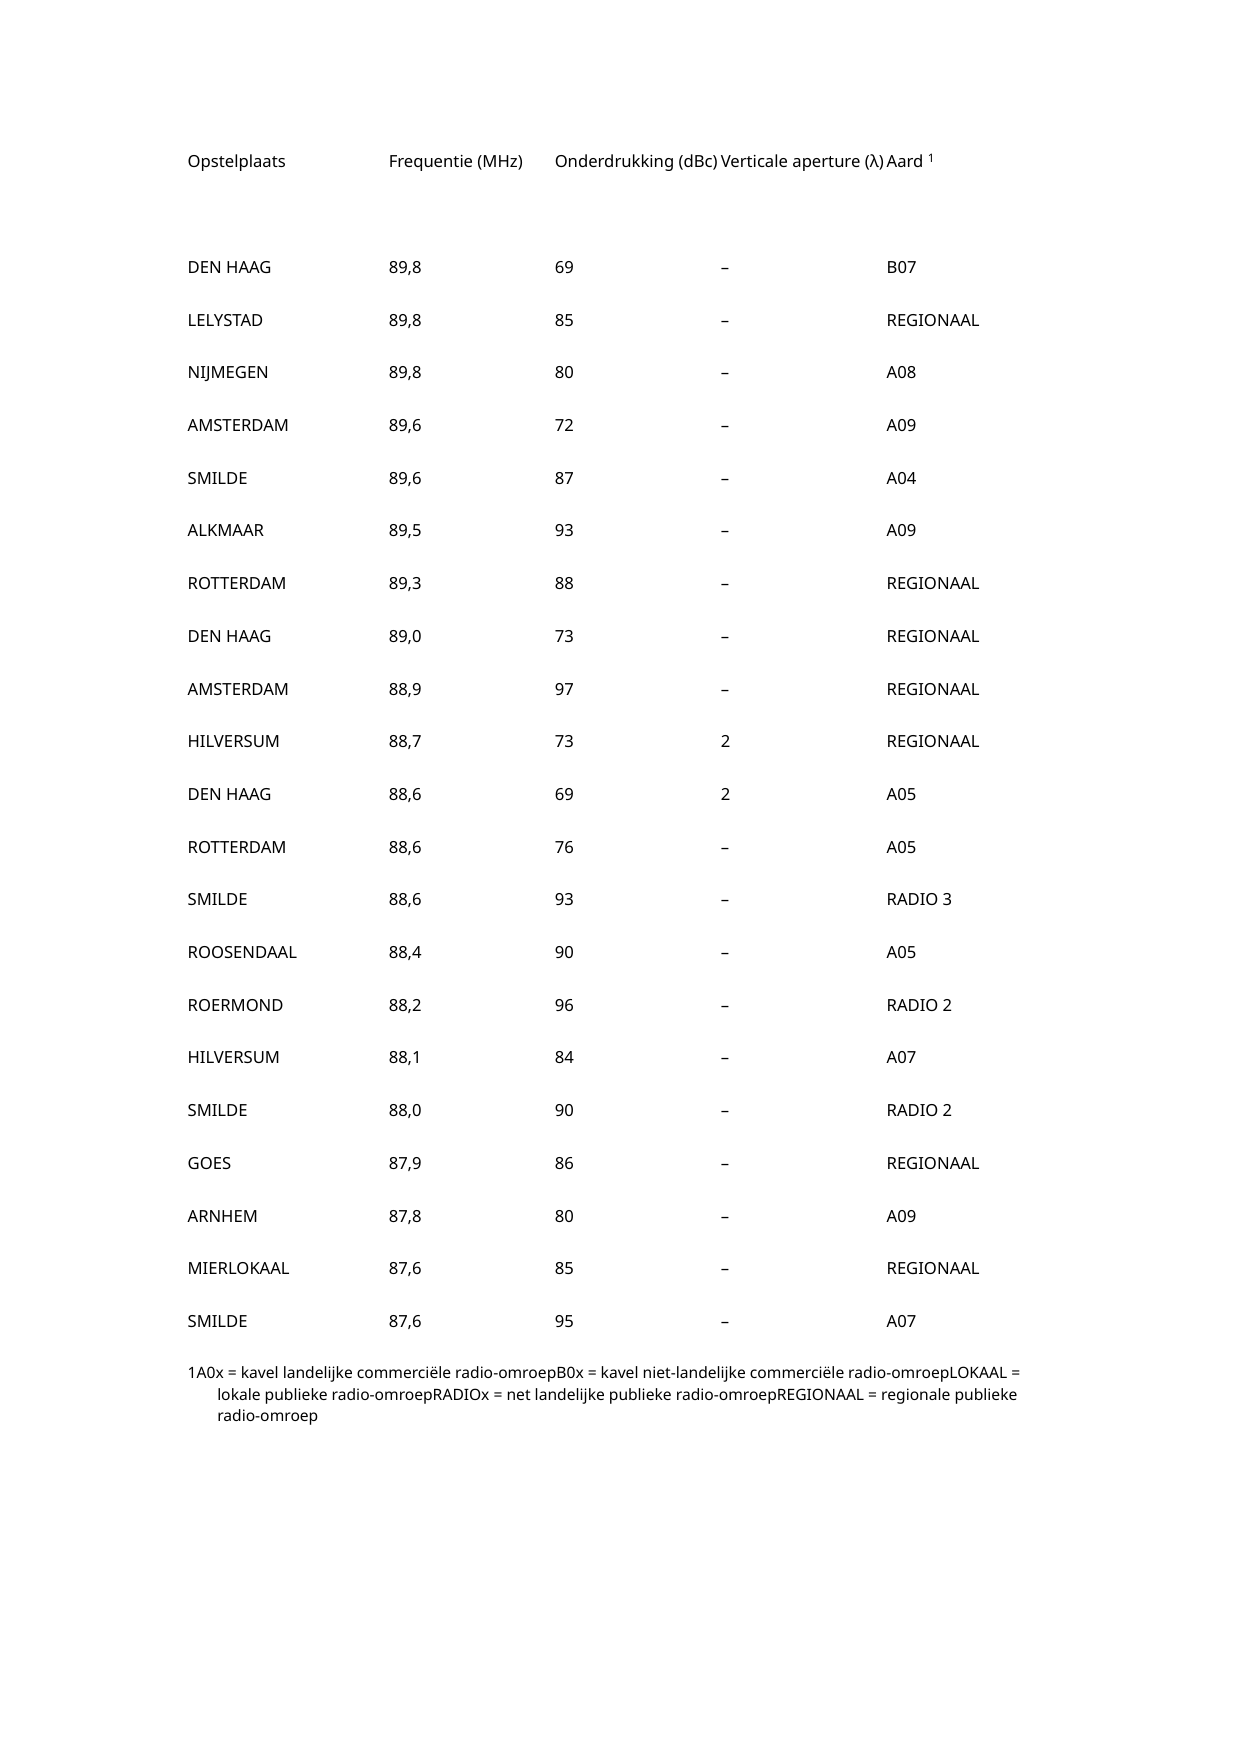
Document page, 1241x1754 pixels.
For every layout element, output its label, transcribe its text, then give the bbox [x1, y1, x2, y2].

table_header Aard 1 [886, 150, 1053, 203]
table_cell SMILDE [188, 466, 388, 519]
table_cell 88,2 [389, 993, 554, 1046]
table_cell [555, 203, 721, 255]
table_header Frequentie (MHz) [389, 150, 554, 203]
table_cell A07 [886, 1310, 1053, 1362]
table_cell SMILDE [188, 888, 388, 941]
table_cell ROOSENDAAL [188, 941, 388, 993]
table_cell LELYSTAD [188, 308, 388, 361]
table_cell 73 [555, 624, 721, 677]
table_cell 89,8 [389, 255, 554, 308]
table_cell A09 [886, 519, 1053, 572]
table_cell – [721, 941, 886, 993]
table_cell 88,0 [389, 1099, 554, 1151]
table_cell DEN HAAG [188, 624, 388, 677]
table_cell A05 [886, 835, 1053, 888]
table_cell REGIONAAL [886, 308, 1053, 361]
table_cell – [721, 1204, 886, 1257]
table_cell AMSTERDAM [188, 677, 388, 730]
table_cell – [721, 519, 886, 572]
table_cell MIERLOKAAL [188, 1257, 388, 1309]
table_cell – [721, 677, 886, 730]
table_cell – [721, 1046, 886, 1099]
table_cell A04 [886, 466, 1053, 519]
table_cell 88,6 [389, 835, 554, 888]
table_cell 97 [555, 677, 721, 730]
table_cell HILVERSUM [188, 1046, 388, 1099]
table_cell REGIONAAL [886, 1257, 1053, 1309]
table_cell 80 [555, 361, 721, 413]
table_cell 87,8 [389, 1204, 554, 1257]
table_cell – [721, 414, 886, 466]
table_header Onderdrukking (dBc) [555, 150, 721, 203]
table_cell ALKMAAR [188, 519, 388, 572]
table_cell 88 [555, 572, 721, 624]
table_cell 90 [555, 941, 721, 993]
table_cell A05 [886, 783, 1053, 835]
table_cell 85 [555, 1257, 721, 1309]
table_cell 88,4 [389, 941, 554, 993]
table_cell – [721, 1151, 886, 1204]
table_cell 85 [555, 308, 721, 361]
table_cell REGIONAAL [886, 572, 1053, 624]
table_cell [886, 203, 1053, 255]
table_cell 1A0x = kavel landelijke commerciële radio-omroepB0x = kavel niet-landelijke commerciële radio-omroepLOKAAL = lokale publieke radio-omroepRADIOx = net landelijke publieke radio-omroepREGIONAAL = regionale publieke radio-omroep [188, 1362, 1053, 1456]
table_header Opstelplaats [188, 150, 388, 203]
table_cell – [721, 888, 886, 941]
table_cell 88,6 [389, 783, 554, 835]
table_cell 72 [555, 414, 721, 466]
table_cell RADIO 2 [886, 1099, 1053, 1151]
table_cell 73 [555, 730, 721, 782]
table_cell REGIONAAL [886, 677, 1053, 730]
table_cell REGIONAAL [886, 624, 1053, 677]
table_header Verticale aperture (λ) [721, 150, 886, 203]
table_cell DEN HAAG [188, 783, 388, 835]
table_cell 89,8 [389, 308, 554, 361]
table_cell 95 [555, 1310, 721, 1362]
table_cell 88,6 [389, 888, 554, 941]
table_cell GOES [188, 1151, 388, 1204]
table_cell 76 [555, 835, 721, 888]
table_cell – [721, 361, 886, 413]
table_cell – [721, 1310, 886, 1362]
table_cell 88,1 [389, 1046, 554, 1099]
table_cell 2 [721, 730, 886, 782]
table_cell HILVERSUM [188, 730, 388, 782]
table_cell ROTTERDAM [188, 835, 388, 888]
table_cell – [721, 308, 886, 361]
table_cell – [721, 1099, 886, 1151]
table_cell ROTTERDAM [188, 572, 388, 624]
table_cell 86 [555, 1151, 721, 1204]
table_cell 84 [555, 1046, 721, 1099]
table_cell SMILDE [188, 1099, 388, 1151]
table_cell SMILDE [188, 1310, 388, 1362]
table_cell – [721, 624, 886, 677]
table_cell 88,9 [389, 677, 554, 730]
table_cell 93 [555, 888, 721, 941]
table_cell A09 [886, 414, 1053, 466]
table_cell [721, 203, 886, 255]
table_cell – [721, 255, 886, 308]
table_cell 87,6 [389, 1257, 554, 1309]
table_cell 89,3 [389, 572, 554, 624]
table_cell A08 [886, 361, 1053, 413]
table_cell B07 [886, 255, 1053, 308]
table_cell RADIO 2 [886, 993, 1053, 1046]
table_cell – [721, 572, 886, 624]
table_cell [188, 203, 388, 255]
table_cell – [721, 466, 886, 519]
table_cell 87,9 [389, 1151, 554, 1204]
table_cell A09 [886, 1204, 1053, 1257]
table_cell 80 [555, 1204, 721, 1257]
table_cell REGIONAAL [886, 1151, 1053, 1204]
table_cell ROERMOND [188, 993, 388, 1046]
table_cell 90 [555, 1099, 721, 1151]
table_cell 93 [555, 519, 721, 572]
table_cell 69 [555, 783, 721, 835]
table_cell 89,5 [389, 519, 554, 572]
table_cell – [721, 1257, 886, 1309]
table_cell 89,6 [389, 414, 554, 466]
table_cell NIJMEGEN [188, 361, 388, 413]
table_cell AMSTERDAM [188, 414, 388, 466]
table_cell – [721, 993, 886, 1046]
table_cell 2 [721, 783, 886, 835]
table_cell ARNHEM [188, 1204, 388, 1257]
table_cell 89,0 [389, 624, 554, 677]
table_cell A05 [886, 941, 1053, 993]
table_cell [389, 203, 554, 255]
table_cell 87,6 [389, 1310, 554, 1362]
table_cell 96 [555, 993, 721, 1046]
table_cell – [721, 835, 886, 888]
table_cell 88,7 [389, 730, 554, 782]
table_cell REGIONAAL [886, 730, 1053, 782]
table_cell 89,6 [389, 466, 554, 519]
table_cell 89,8 [389, 361, 554, 413]
table_cell A07 [886, 1046, 1053, 1099]
table_cell 69 [555, 255, 721, 308]
table_cell 87 [555, 466, 721, 519]
table_cell RADIO 3 [886, 888, 1053, 941]
table_cell DEN HAAG [188, 255, 388, 308]
